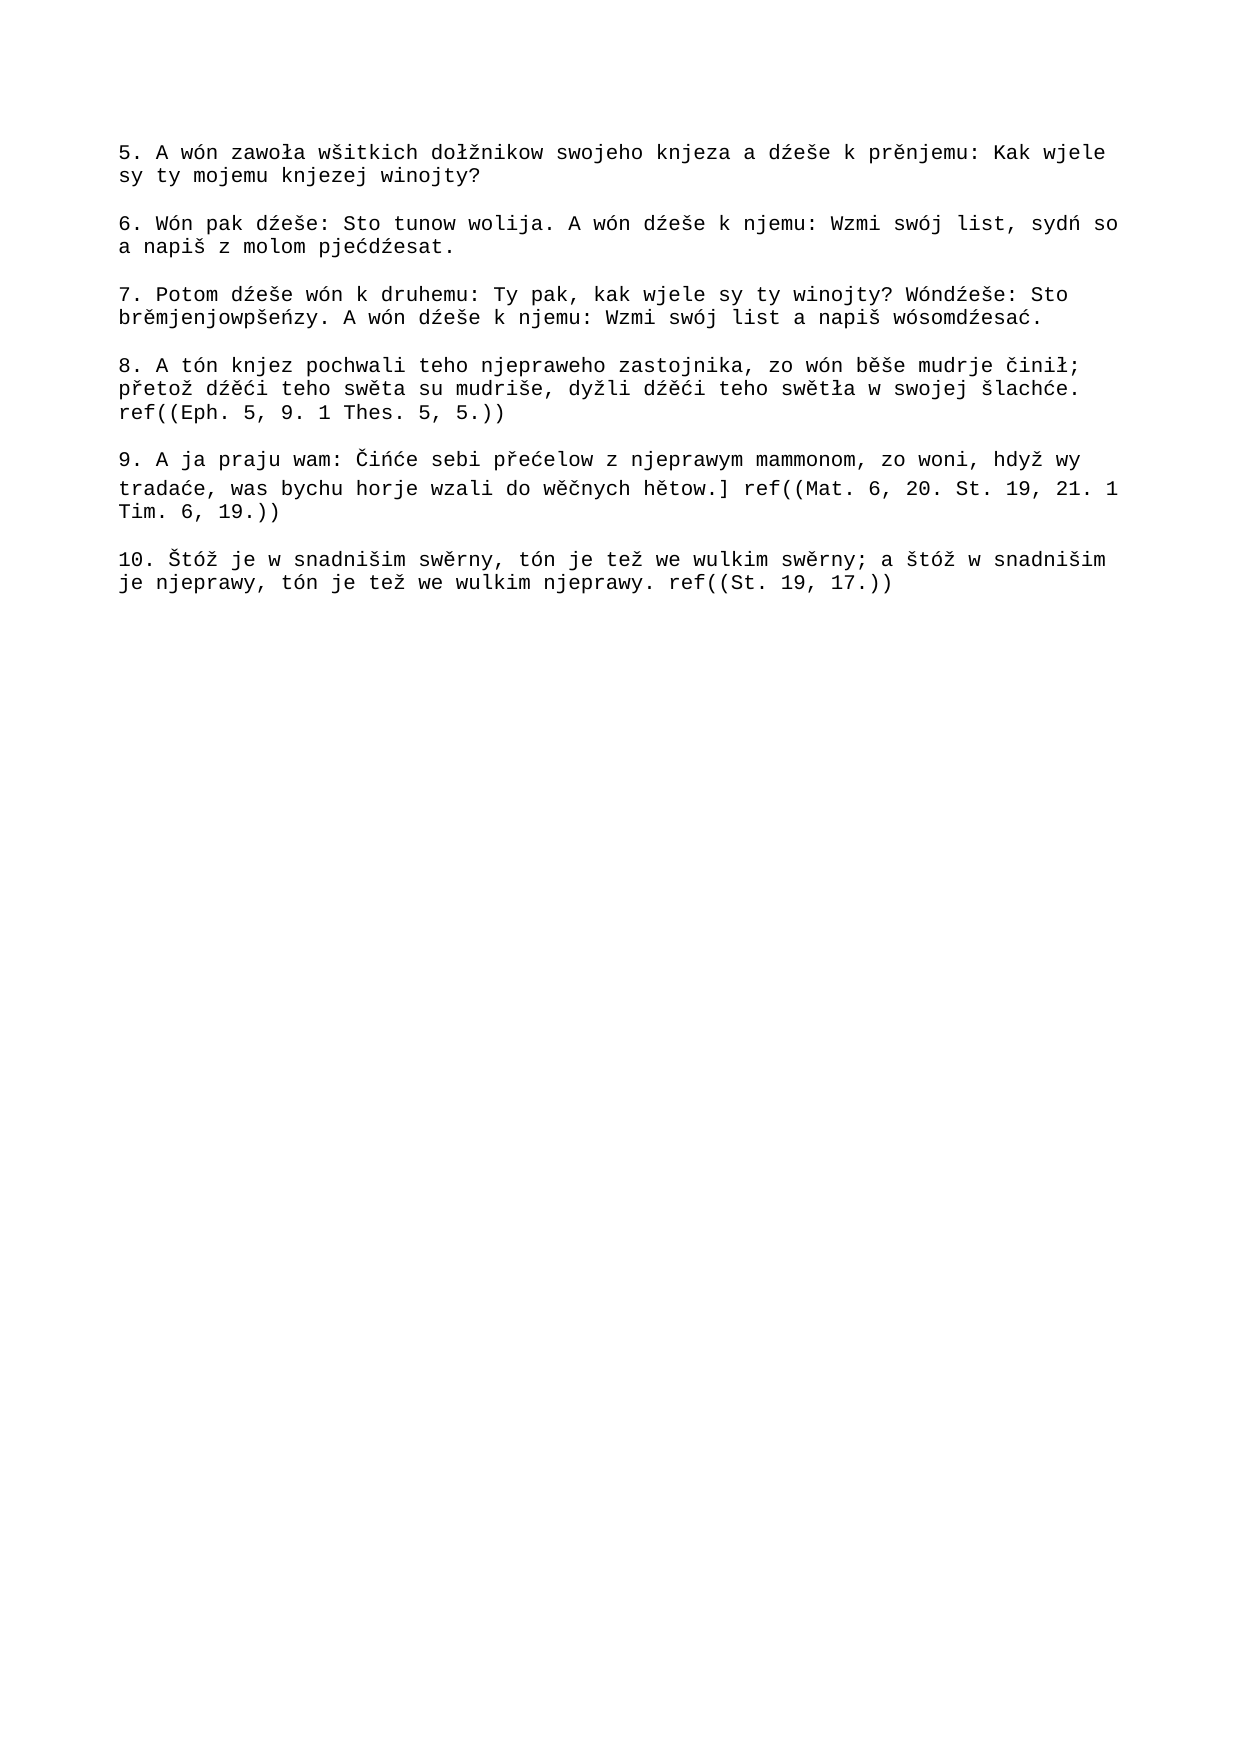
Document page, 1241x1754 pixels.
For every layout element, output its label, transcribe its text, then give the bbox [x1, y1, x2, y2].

text 9. A ja praju wam: Čińće sebi přećelow z njeprawym mammonom, zo woni, hdyž wy tradaće, was bychu horje wzali do wěčnych hětow.] ref((Mat. 6, 20. St. 19, 21. 1 Tim. 6, 19.)) [118, 449, 1122, 525]
text 10. Štóž je w snadnišim swěrny, tón je tež we wulkim swěrny; a štóž w snadnišim je njeprawy, tón je tež we wulkim njeprawy. ref((St. 19, 17.)) [118, 549, 1122, 596]
text 7. Potom dźeše wón k druhemu: Ty pak, kak wjele sy ty winojty? Wóndźeše: Sto brěmjenjowpšeńzy. A wón dźeše k njemu: Wzmi swój list a napiš wósomdźesać. [118, 284, 1122, 331]
text 5. A wón zawoła wšitkich dołžnikow swojeho knjeza a dźeše k prěnjemu: Kak wjele sy ty mojemu knjezej winojty? [118, 142, 1122, 189]
text 8. A tón knjez pochwali teho njepraweho zastojnika, zo wón běše mudrje činił; přetož dźěći teho swěta su mudriše, dyžli dźěći teho swětła w swojej šlachće. ref((Eph. 5, 9. 1 Thes. 5, 5.)) [118, 354, 1122, 426]
text 6. Wón pak dźeše: Sto tunow wolija. A wón dźeše k njemu: Wzmi swój list, sydń so a napiš z molom pjećdźesat. [118, 213, 1122, 260]
